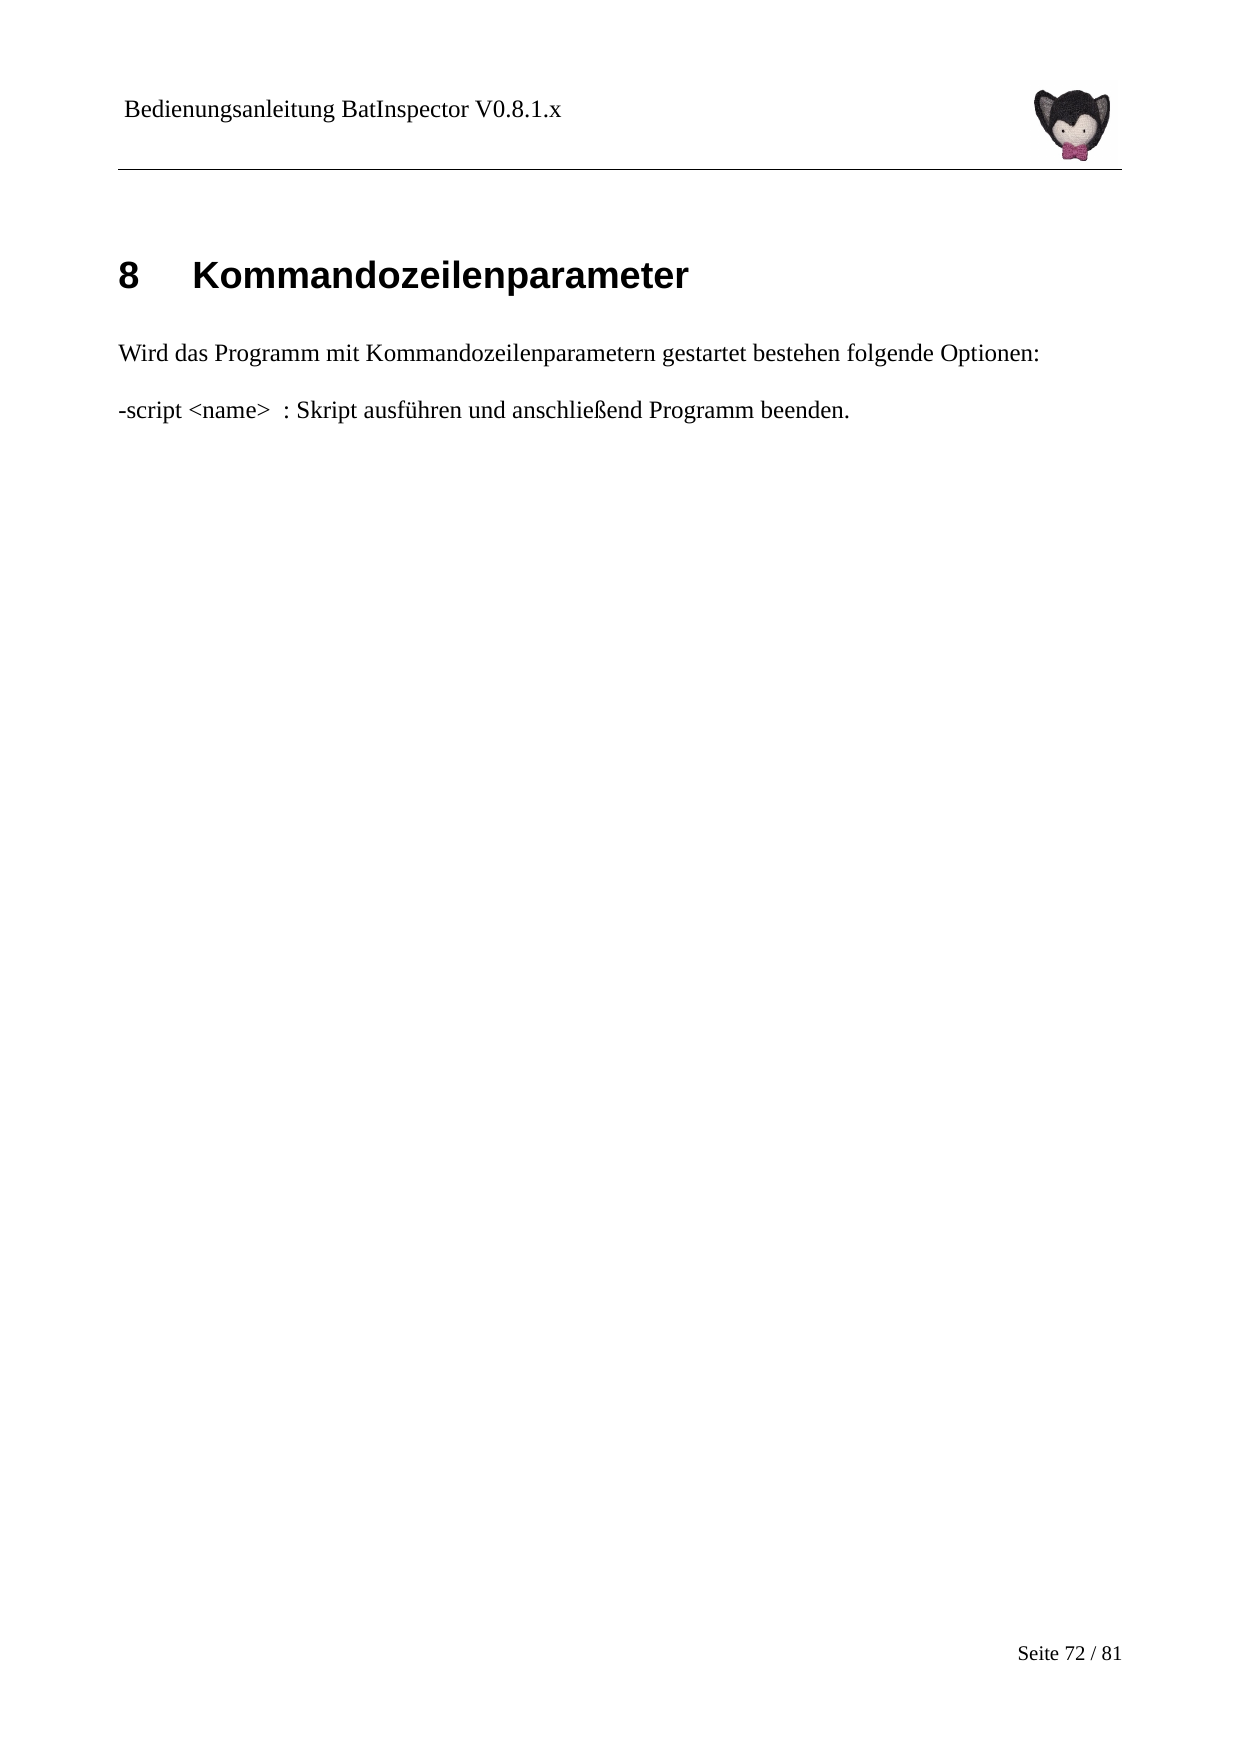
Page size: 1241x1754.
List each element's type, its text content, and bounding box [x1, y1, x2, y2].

subtitle Kommandozeilenparameter [118, 253, 1122, 297]
text -script <name> : Skript ausführen und anschließend Programm beenden. [118, 396, 1122, 424]
text Wird das Programm mit Kommandozeilenparametern gestartet bestehen folgende Optionen: [118, 338, 1122, 367]
picture [1030, 80, 1119, 169]
